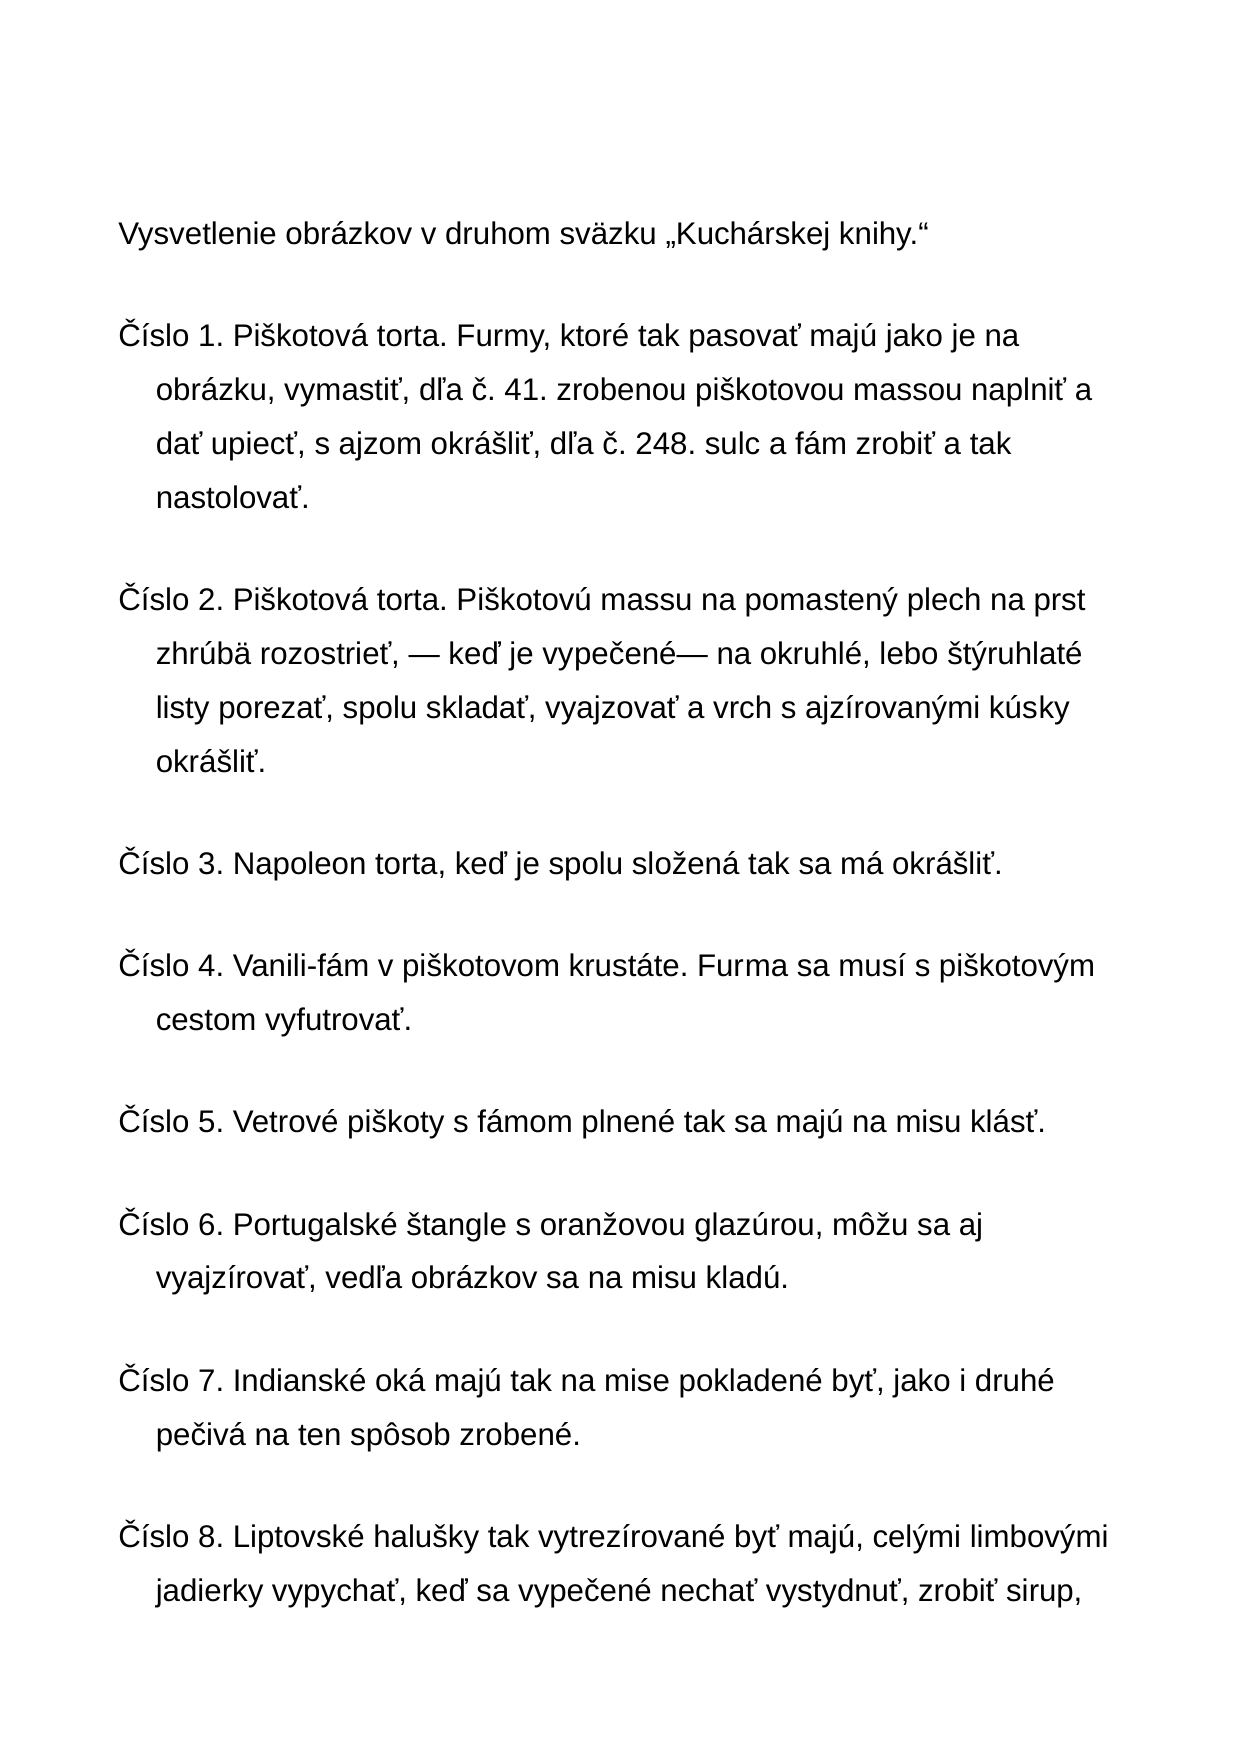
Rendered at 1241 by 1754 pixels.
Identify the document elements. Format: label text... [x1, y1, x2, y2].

text Číslo 5. Vetrové piškoty s fámom plnené tak sa majú na misu klásť. [118, 1103, 1122, 1139]
subtitle Vysvetlenie obrázkov v druhom sväzku „Kuchárskej knihy.“ [118, 215, 1122, 251]
text Číslo 3. Napoleon torta, keď je spolu složená tak sa má okrášliť. [118, 845, 1122, 881]
text Číslo 1. Piškotová torta. Furmy, ktoré tak pasovať majú jako je na obrázku, vymastiť, dľa č. 41. zrobenou piškotovou massou naplniť a dať upiecť, s ajzom okrášliť, dľa č. 248. sulc a fám zrobiť a tak nastolovať. [118, 317, 1122, 515]
text Číslo 2. Piškotová torta. Piškotovú massu na poma­stený plech na prst zhrúbä rozostrieť, — keď je vy­pečené— na okruhlé, lebo štýruhlaté listy porezať, spolu skladať, vyajzovať a vrch s ajzírovanými kús­ky okrášliť. [118, 581, 1122, 779]
text Číslo 8. Liptovské halušky tak vytrezírované byť majú, celými limbovými jadierky vypychať, keď sa vypečené nechať vystydnuť, zrobiť sirup, [118, 1518, 1122, 1608]
text Číslo 4. Vanili-fám v piškotovom krustáte. Fur­ma sa musí s piškotovým cestom vyfutrovať. [118, 947, 1122, 1037]
text Číslo 6. Portugalské štangle s oranžovou glazú­rou, môžu sa aj vyajzírovať, vedľa obrázkov sa na misu kladú. [118, 1206, 1122, 1296]
text Číslo 7. Indianské oká majú tak na mise pokladené byť, jako i druhé pečivá na ten spôsob zrobené. [118, 1362, 1122, 1452]
